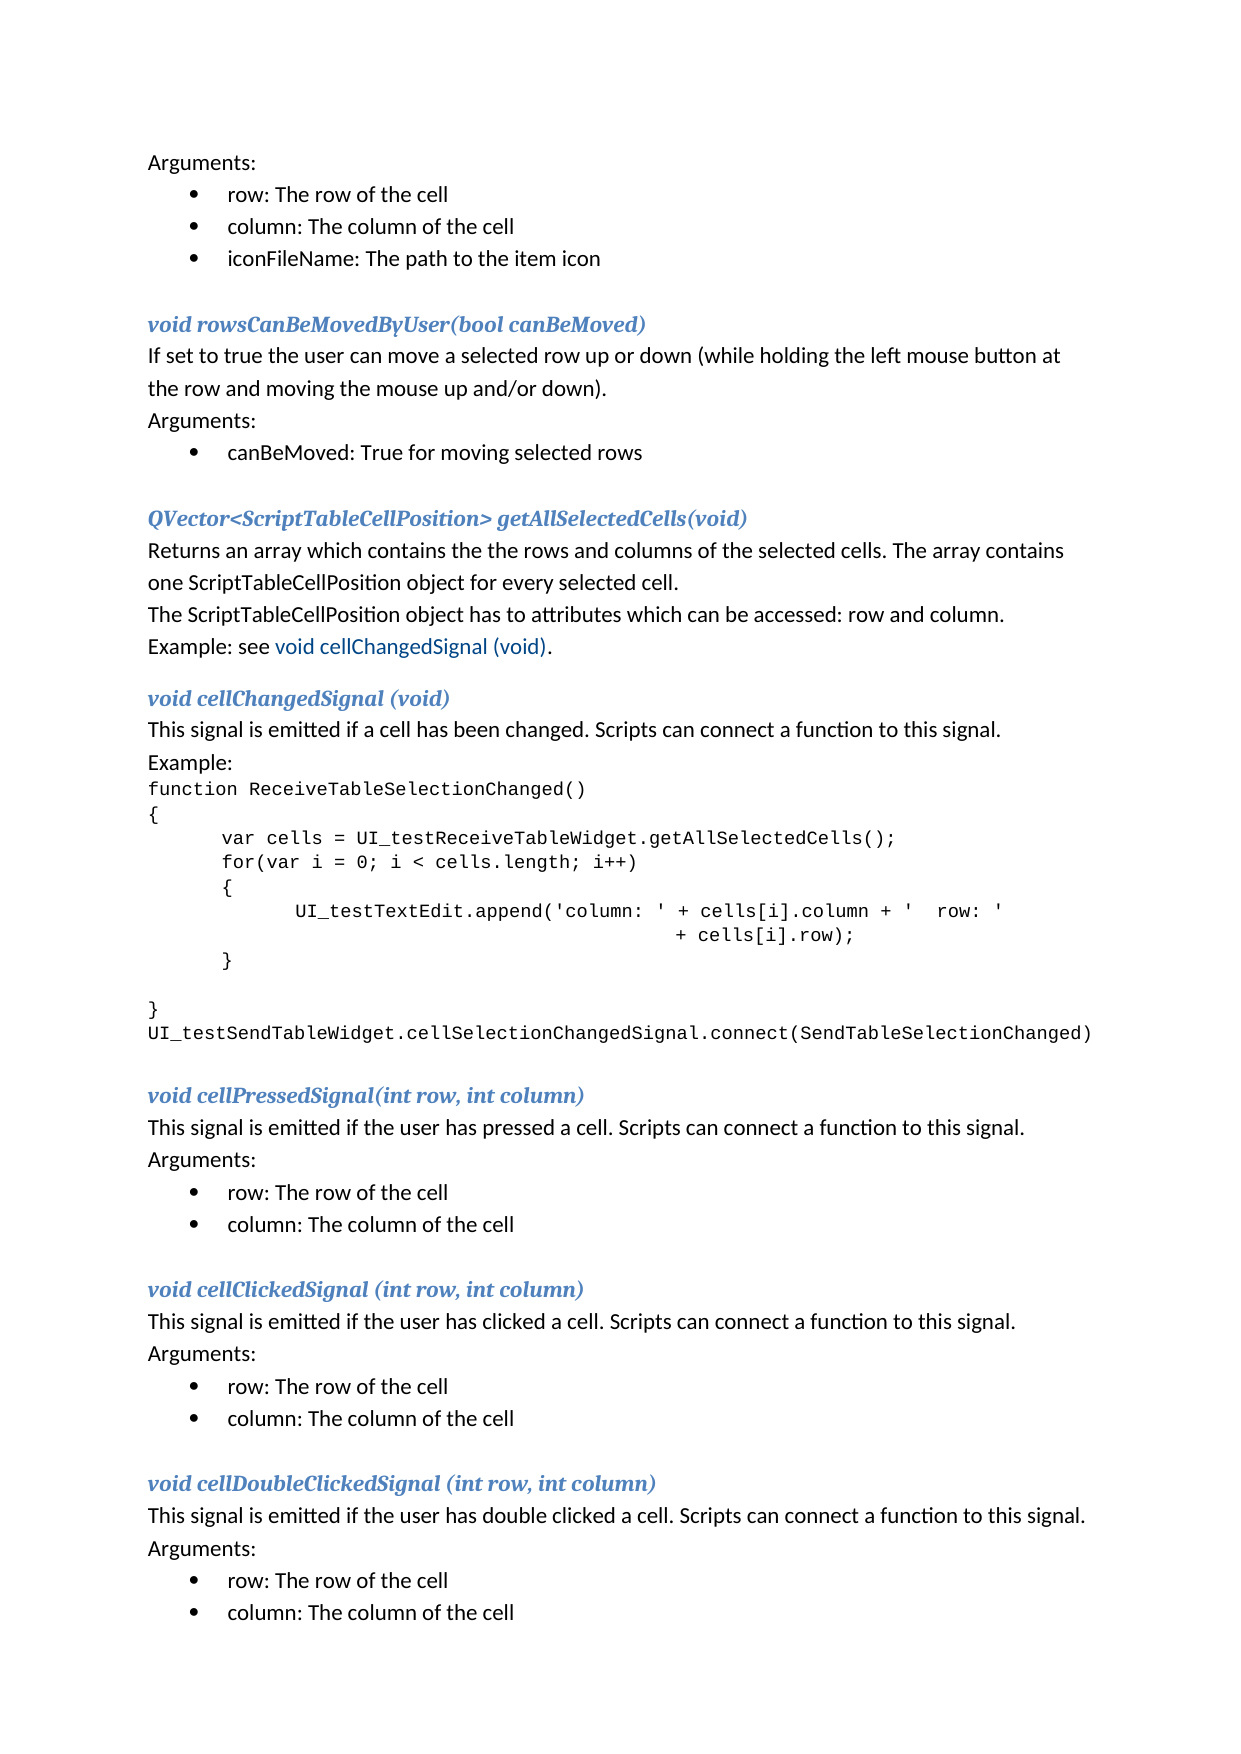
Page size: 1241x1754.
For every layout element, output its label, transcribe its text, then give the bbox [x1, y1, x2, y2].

text This signal is emitted if a cell has been changed. Scripts can connect a function to this signal. [148, 716, 1093, 743]
list row: The row of the cell [190, 1178, 1093, 1206]
text { [148, 877, 1093, 899]
text Arguments: [148, 406, 1093, 434]
subtitle void cellPressedSignal(int row, int column) [148, 1083, 1093, 1109]
text Example: [148, 748, 1093, 776]
text This signal is emitted if the user has clicked a cell. Scripts can connect a function to this signal. [148, 1307, 1093, 1335]
text Arguments: [148, 1339, 1093, 1368]
list column: The column of the cell [190, 1404, 1093, 1432]
subtitle QVector<ScriptTableCellPosition> getAllSelectedCells(void) [148, 506, 1093, 532]
list column: The column of the cell [190, 1210, 1093, 1238]
text This signal is emitted if the user has pressed a cell. Scripts can connect a function to this signal. [148, 1113, 1093, 1141]
text The ScriptTableCellPosition object has to attributes which can be accessed: row and column. [148, 600, 1093, 628]
subtitle void cellDoubleClickedSignal (int row, int column) [148, 1471, 1093, 1498]
list column: The column of the cell [190, 1598, 1093, 1626]
list row: The row of the cell [190, 180, 1093, 208]
text } [148, 951, 1093, 972]
text Arguments: [148, 1146, 1093, 1173]
text UI_testSendTableWidget.cellSelectionChangedSignal.connect(SendTableSelectionChanged) [148, 1024, 1093, 1045]
text Arguments: [148, 148, 1093, 176]
list iconFileName: The path to the item icon [190, 244, 1093, 272]
text This signal is emitted if the user has double clicked a cell. Scripts can connect a function to this signal. [148, 1501, 1093, 1529]
text var cells = UI_testReceiveTableWidget.getAllSelectedCells(); [148, 829, 1093, 850]
text Example: see void cellChangedSignal (void). [148, 632, 1093, 660]
subtitle void rowsCanBeMovedByUser(bool canBeMoved) [148, 311, 1093, 338]
text { [148, 804, 1093, 826]
text Returns an array which contains the the rows and columns of the selected cells. The array contains one ScriptTableCellPosition object for every selected cell. [148, 536, 1093, 596]
list row: The row of the cell [190, 1566, 1093, 1594]
list canBeMoved: True for moving selected rows [190, 438, 1093, 466]
text Arguments: [148, 1534, 1093, 1562]
text function ReceiveTableSelectionChanged() [148, 780, 1093, 801]
list column: The column of the cell [190, 212, 1093, 240]
text } [148, 999, 1093, 1021]
text UI_testTextEdit.append('column: ' + cells[i].column + ' row: ' + cells[i].row); [148, 902, 1093, 947]
subtitle void cellChangedSignal (void) [148, 685, 1093, 712]
subtitle void cellClickedSignal (int row, int column) [148, 1277, 1093, 1303]
list row: The row of the cell [190, 1372, 1093, 1400]
text for(var i = 0; i < cells.length; i++) [148, 853, 1093, 874]
text If set to true the user can move a selected row up or down (while holding the left mouse button at the row and moving the mouse up and/or down). [148, 342, 1093, 402]
